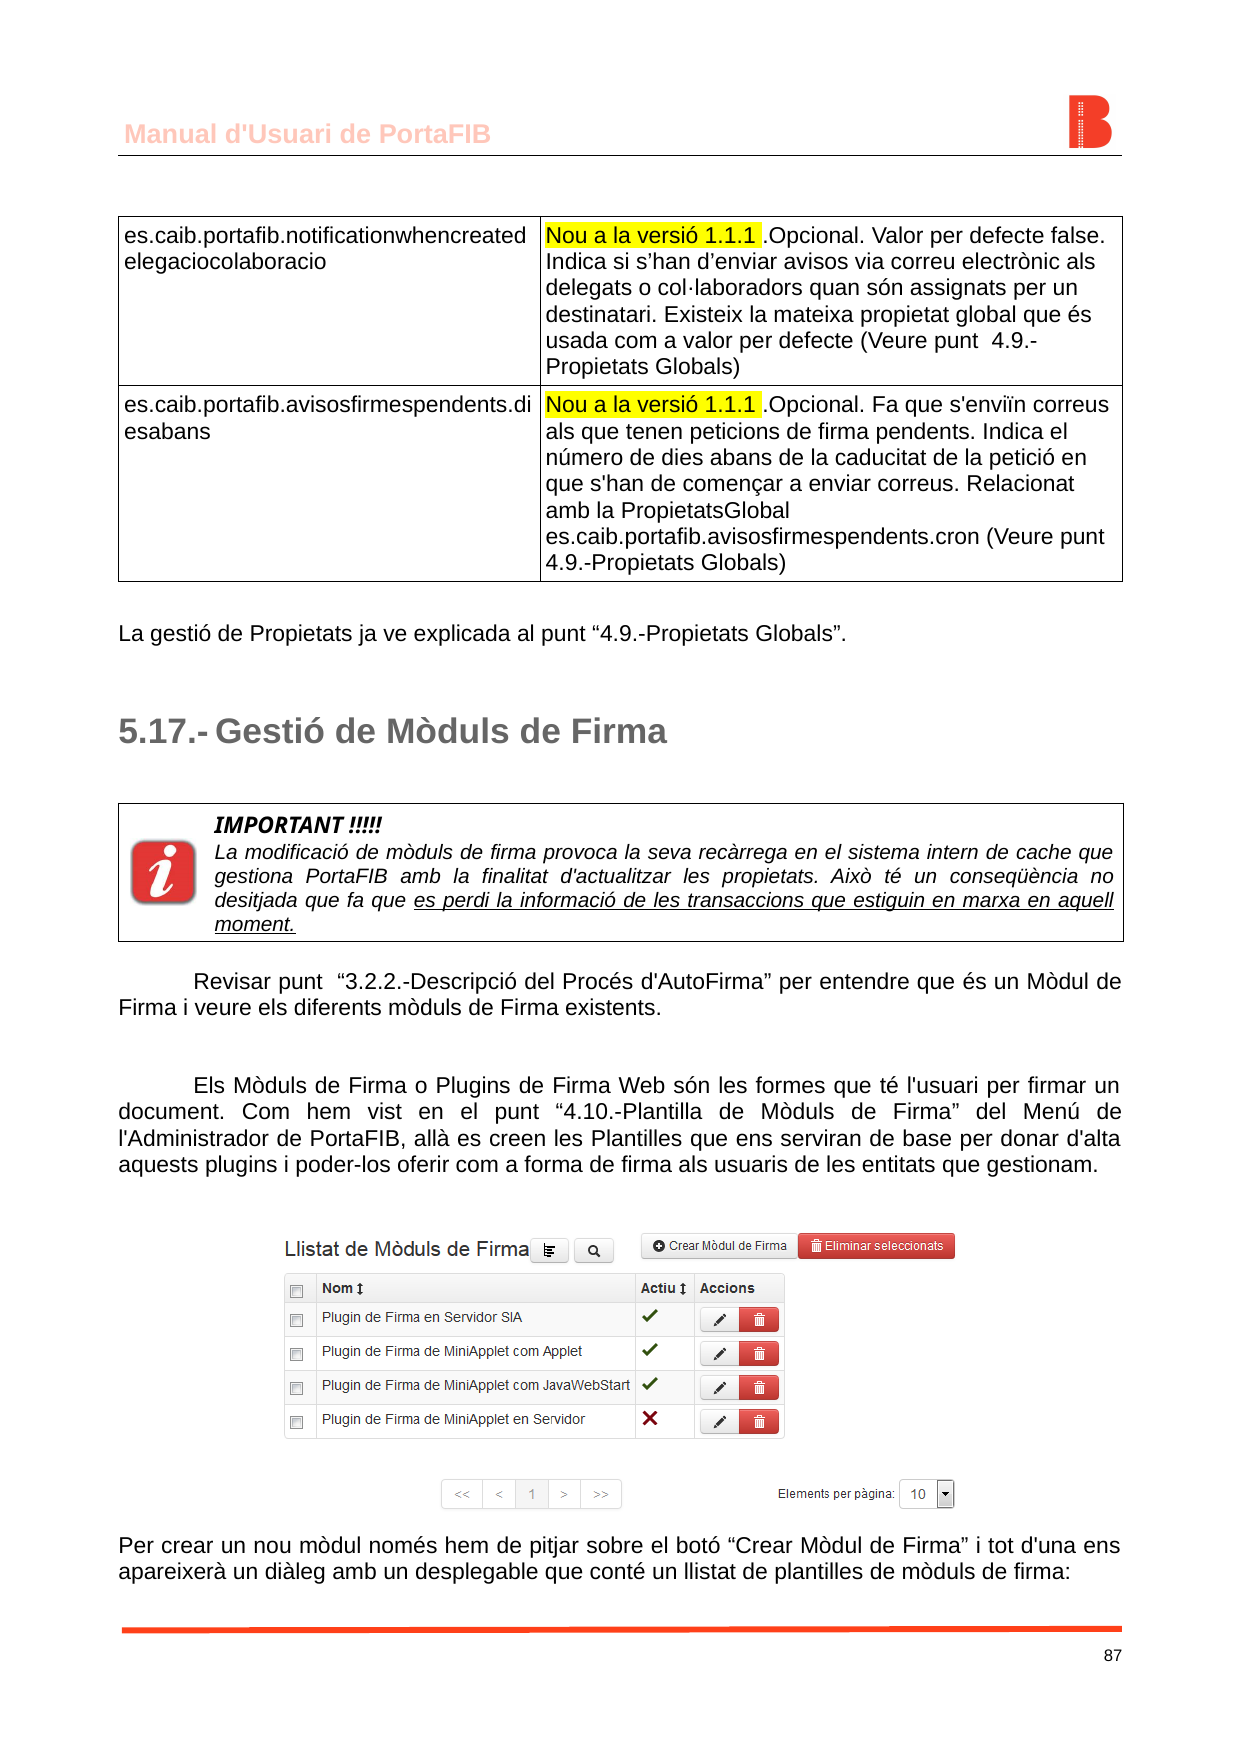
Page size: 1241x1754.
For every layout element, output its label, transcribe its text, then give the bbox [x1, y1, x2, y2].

text La gestió de Propietats ja ve explicada al punt “4.9.-Propietats Globals”. [118, 620, 1122, 647]
text Per crear un nou mòdul només hem de pitjar sobre el botó “Crear Mòdul de Firma” i tot d'una ens apareixerà un diàleg amb un desplegable que conté un llistat de plantilles de mòduls de firma: [118, 1532, 1122, 1584]
table_cell es.caib.portafib.avisosfirmespendents.diesabans [119, 386, 540, 581]
text Els Mòduls de Firma o Plugins de Firma Web són les formes que té l'usuari per firmar un document. Com hem vist en el punt “4.10.-Plantilla de Mòduls de Firma” del Menú de l'Administrador de PortaFIB, allà es creen les Plantilles que ens serviran de base per donar d'alta aquests plugins i poder-los oferir com a forma de firma als usuaris de les entitats que gestionam. [118, 1072, 1122, 1177]
table_header [119, 804, 209, 941]
table_cell es.caib.portafib.notificationwhencreatedelegaciocolaboracio [119, 217, 540, 385]
table_cell Nou a la versió 1.1.1 .Opcional. Valor per defecte false. Indica si s’han d’enviar avisos via correu electrònic als delegats o col·laboradors quan són assignats per un destinatari. Existeix la mateixa propietat global que és usada com a valor per defecte (Veure punt 4.9.-Propietats Globals) [541, 217, 1122, 385]
picture [129, 838, 198, 906]
picture [1063, 94, 1117, 150]
subtitle Gestió de Mòduls de Firma [118, 711, 1122, 751]
text Revisar punt “3.2.2.-Descripció del Procés d'AutoFirma” per entendre que és un Mòdul de Firma i veure els diferents mòduls de Firma existents. [118, 968, 1122, 1021]
picture [277, 1228, 963, 1520]
table_cell Nou a la versió 1.1.1 .Opcional. Fa que s'enviïn correus als que tenen peticions de firma pendents. Indica el número de dies abans de la caducitat de la petició en que s'han de començar a enviar correus. Relacionat amb la PropietatsGlobal es.caib.portafib.avisosfirmespendents.cron (Veure punt 4.9.-Propietats Globals) [541, 386, 1122, 581]
table_header IMPORTANT !!!!! La modificació de mòduls de firma provoca la seva recàrrega en el sistema intern de cache que gestiona PortaFIB amb la finalitat d'actualitzar les propietats. Això té un conseqüència no desitjada que fa que es perdi la informació de les transaccions que estiguin en marxa en aquell moment. [209, 804, 1123, 941]
